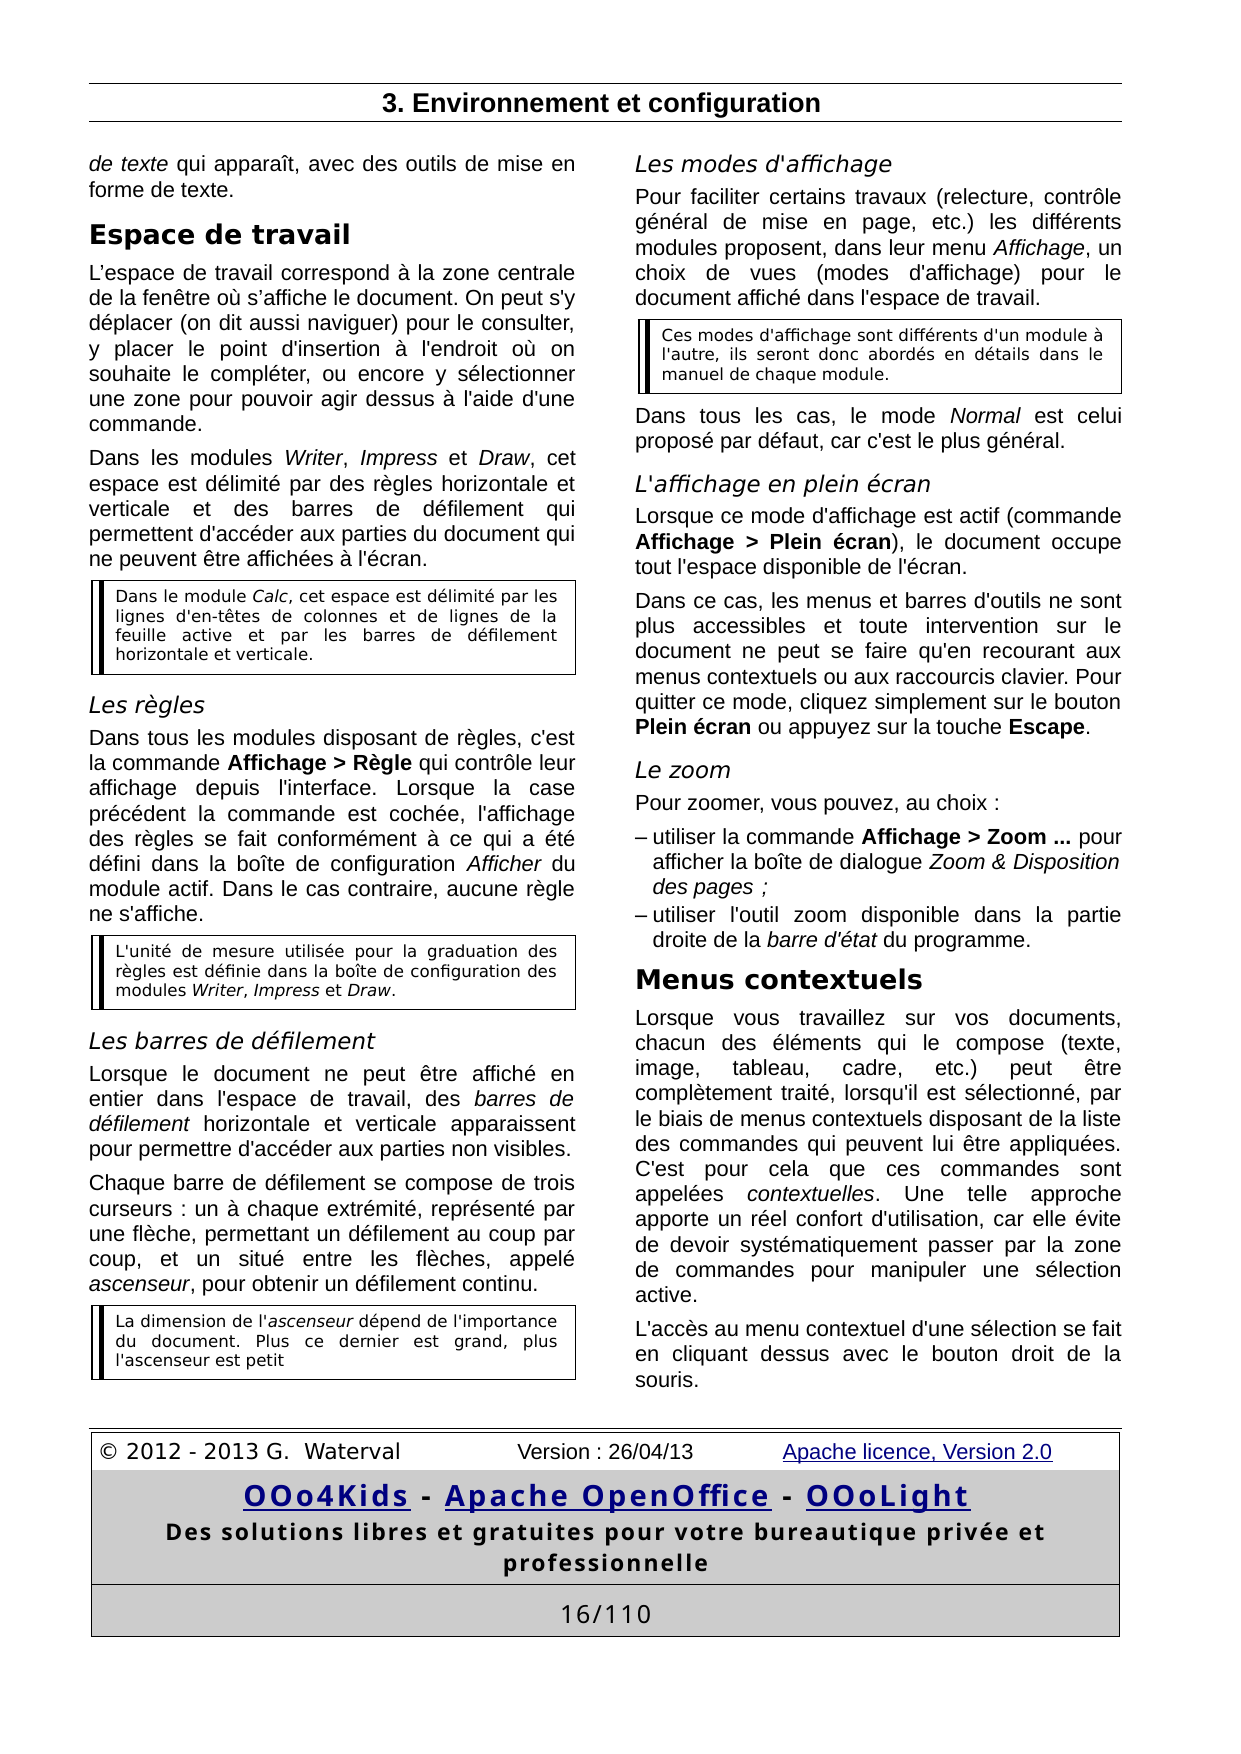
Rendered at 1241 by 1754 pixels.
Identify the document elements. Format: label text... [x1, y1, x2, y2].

list utiliser l'outil zoom disponible dans la partie droite de la barre d'état du programme. [635, 902, 1122, 952]
table_header L'unité de mesure utilisée pour la graduation des règles est définie dans la boîte de configuration des modules Writer, Impress et Draw. [104, 936, 575, 1009]
subtitle Les règles [88, 692, 576, 719]
text Chaque barre de défilement se compose de trois curseurs : un à chaque extrémité, représenté par une flèche, permettant un défilement au coup par coup, et un situé entre les flèches, appelé ascenseur, pour obtenir un défilement continu. [88, 1170, 576, 1296]
text Dans tous les cas, le mode Normal est celui proposé par défaut, car c'est le plus général. [635, 403, 1122, 453]
text Lorsque le document ne peut être affiché en entier dans l'espace de travail, des barres de défilement horizontale et verticale apparaissent pour permettre d'accéder aux parties non visibles. [88, 1061, 576, 1161]
list utiliser la commande Affichage > Zoom ... pour afficher la boîte de dialogue Zoom & Disposition des pages ; [635, 823, 1122, 899]
subtitle Espace de travail [88, 219, 576, 251]
text Lorsque vous travaillez sur vos documents, chacun des éléments qui le compose (texte, image, tableau, cadre, etc.) peut être complètement traité, lorsqu'il est sélectionné, par le biais de menus contextuels disposant de la liste des commandes qui peuvent lui être appliquées. C'est pour cela que ces commandes sont appelées contextuelles. Une telle approche apporte un réel confort d'utilisation, car elle évite de devoir systématiquement passer par la zone de commandes pour manipuler une sélection active. [635, 1005, 1122, 1307]
text L'accès au menu contextuel d'une sélection se fait en cliquant dessus avec le bouton droit de la souris. [635, 1316, 1122, 1392]
text de texte qui apparaît, avec des outils de mise en forme de texte. [88, 151, 576, 202]
text Dans tous les modules disposant de règles, c'est la commande Affichage > Règle qui contrôle leur affichage depuis l'interface. Lorsque la case précédent la commande est cochée, l'affichage des règles se fait conformément à ce qui a été défini dans la boîte de configuration Afficher du module actif. Dans le cas contraire, aucune règle ne s'affiche. [88, 725, 576, 926]
text Lorsque ce mode d'affichage est actif (commande Affichage > Plein écran), le document occupe tout l'espace disponible de l'écran. [635, 503, 1122, 579]
text Dans ce cas, les menus et barres d'outils ne sont plus accessibles et toute intervention sur le document ne peut se faire qu'en recourant aux menus contextuels ou aux raccourcis clavier. Pour quitter ce mode, cliquez simplement sur le bouton Plein écran ou appuyez sur la touche Escape. [635, 588, 1122, 739]
text Pour faciliter certains travaux (relecture, contrôle général de mise en page, etc.) les différents modules proposent, dans leur menu Affichage, un choix de vues (modes d'affichage) pour le document affiché dans l'espace de travail. [635, 184, 1122, 310]
subtitle Le zoom [635, 757, 1122, 783]
subtitle Menus contextuels [635, 964, 1122, 996]
table_header La dimension de l'ascenseur dépend de l'importance du document. Plus ce dernier est grand, plus l'ascenseur est petit [104, 1306, 575, 1379]
table_header Ces modes d'affichage sont différents d'un module à l'autre, ils seront donc abordés en détails dans le manuel de chaque module. [650, 320, 1121, 393]
subtitle Les modes d'affichage [635, 151, 1122, 178]
text Pour zoomer, vous pouvez, au choix : [635, 789, 1122, 815]
table_header Dans le module Calc, cet espace est délimité par les lignes d'en-têtes de colonnes et de lignes de la feuille active et par les barres de défilement horizontale et verticale. [104, 581, 575, 673]
text Dans les modules Writer, Impress et Draw, cet espace est délimité par des règles horizontale et verticale et des barres de défilement qui permettent d'accéder aux parties du document qui ne peuvent être affichées à l'écran. [88, 445, 576, 571]
text L’espace de travail correspond à la zone centrale de la fenêtre où s’affiche le document. On peut s'y déplacer (on dit aussi naviguer) pour le consulter, y placer le point d'insertion à l'endroit où on souhaite le compléter, ou encore y sélectionner une zone pour pouvoir agir dessus à l'aide d'une commande. [88, 260, 576, 436]
subtitle Les barres de défilement [88, 1028, 576, 1055]
subtitle L'affichage en plein écran [635, 471, 1122, 497]
